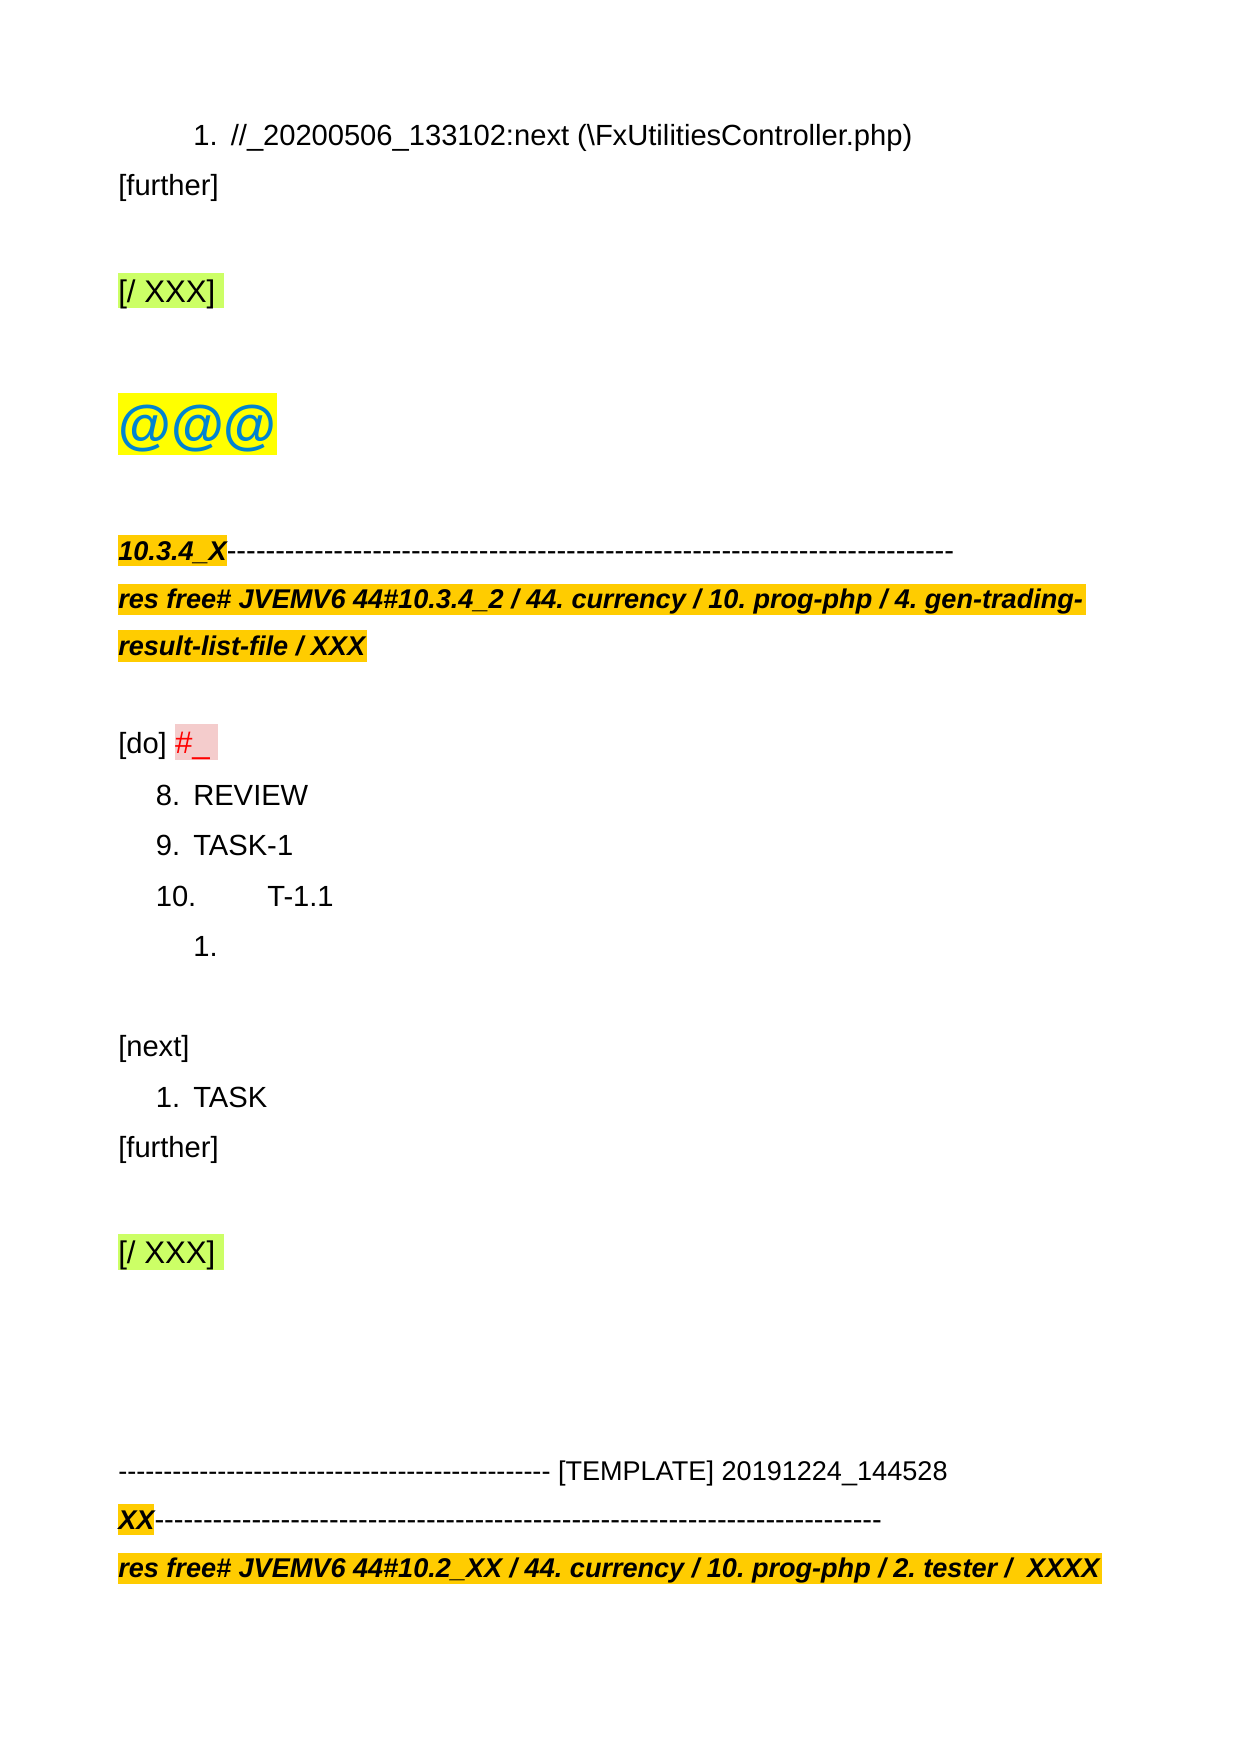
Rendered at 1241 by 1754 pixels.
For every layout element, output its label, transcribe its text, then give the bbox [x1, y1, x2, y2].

text [further] [118, 168, 1122, 202]
text [/ XXX] [118, 219, 1122, 308]
list T-1.1 [156, 878, 1122, 912]
text res free# JVEMV6 44#10.2_XX / 44. currency / 10. prog-php / 2. tester / XXXX [118, 1552, 1122, 1584]
text @@@ [118, 393, 1122, 455]
text ------------------------------------------------ [TEMPLATE] 20191224_144528 [118, 1455, 1122, 1486]
text res free# JVEMV6 44#10.3.4_2 / 44. currency / 10. prog-php / 4. gen-trading-result-list-file / XXX [118, 583, 1122, 662]
text XX--------------------------------------------------------------------------- [118, 1502, 1122, 1536]
text [do] #_ [118, 724, 1122, 760]
text [/ XXX] [118, 1180, 1122, 1270]
list TASK [156, 1080, 1122, 1113]
text [further] [118, 1130, 1122, 1164]
list TASK-1 [156, 828, 1122, 862]
list //_20200506_133102:next (\FxUtilitiesController.php) [193, 118, 1122, 152]
text [next] [118, 1029, 1122, 1063]
list REVIEW [156, 778, 1122, 811]
text 10.3.4_X--------------------------------------------------------------------------- [118, 533, 1122, 567]
